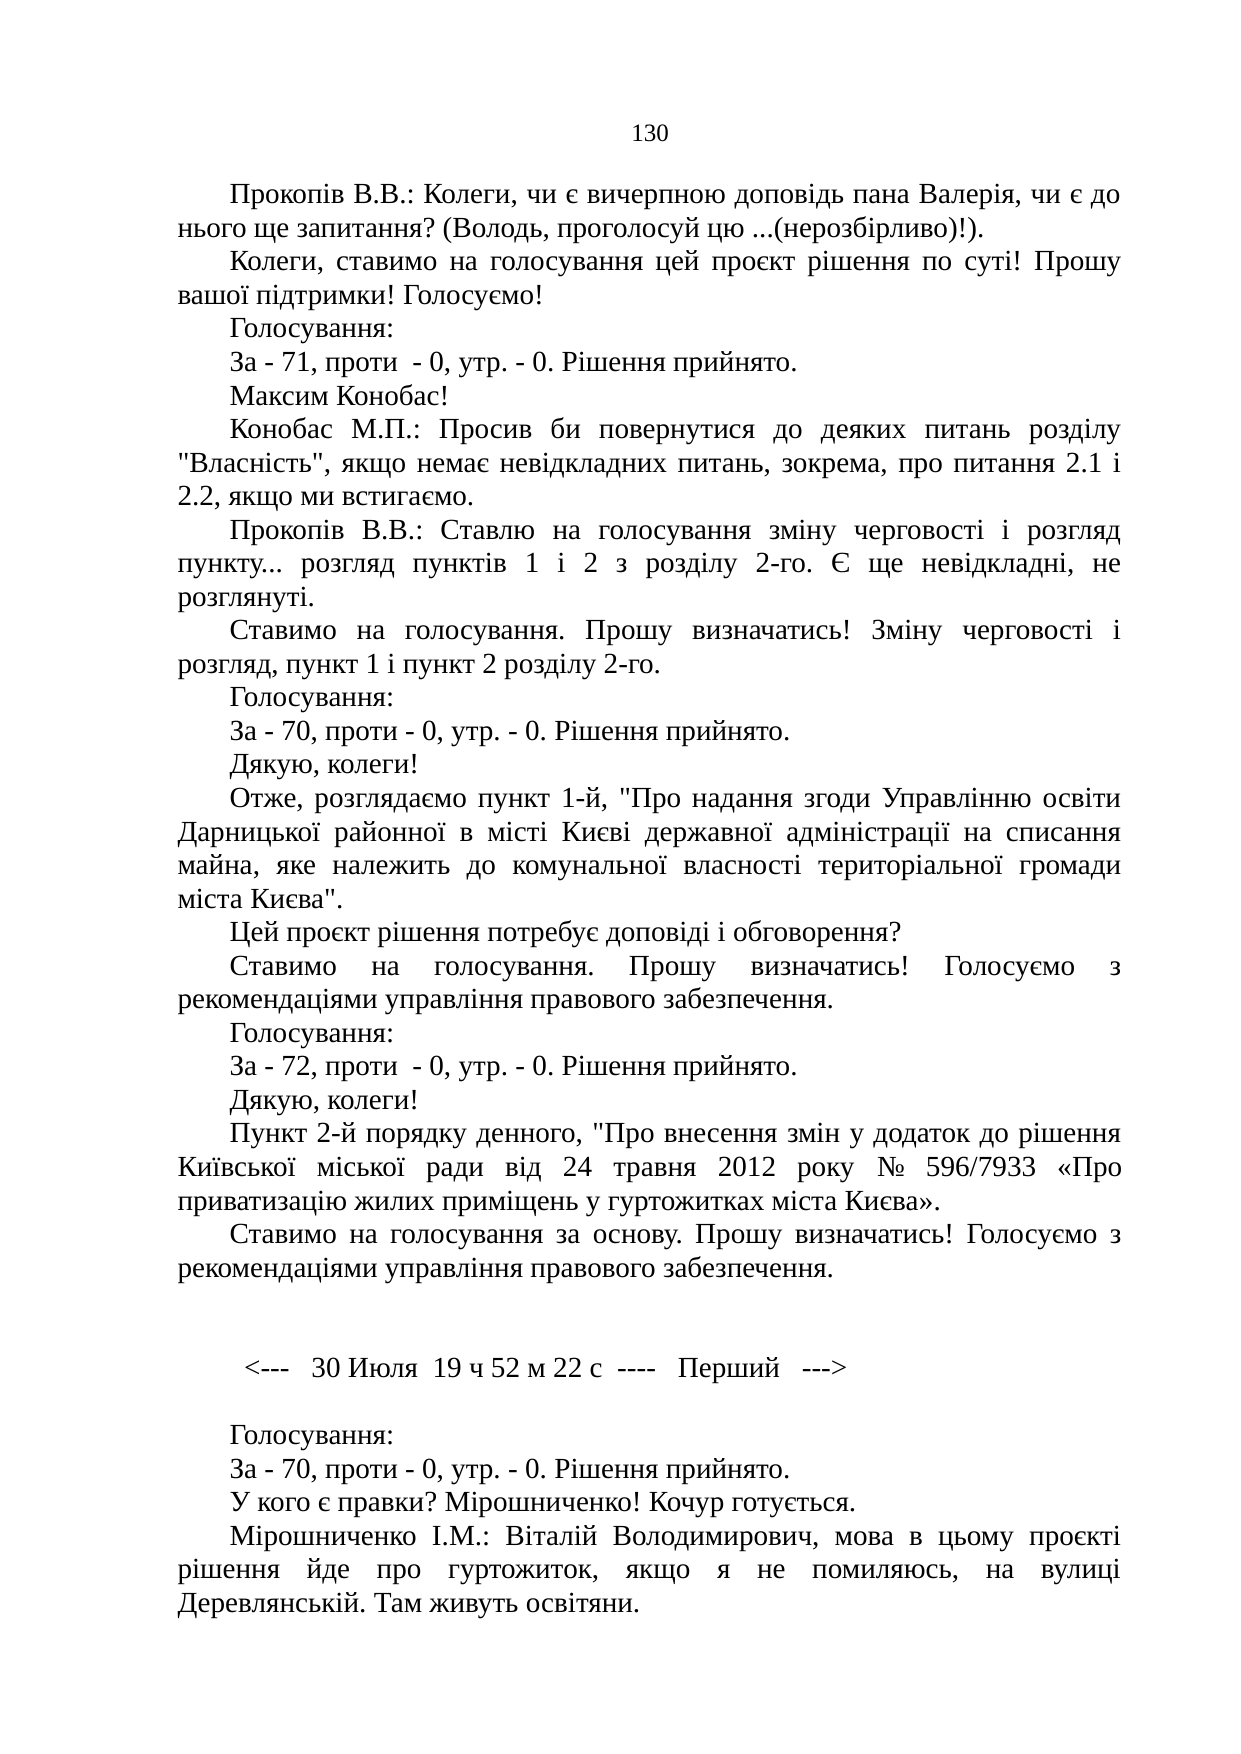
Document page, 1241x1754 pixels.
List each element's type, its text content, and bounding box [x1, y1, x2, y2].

text Ставимо на голосування. Прошу визначатись! Голосуємо з рекомендаціями управління правового забезпечення. [177, 948, 1122, 1015]
text Голосування: [177, 311, 1122, 344]
text Дякую, колеги! [177, 1082, 1122, 1116]
text Цей проєкт рішення потребує доповіді і обговорення? [177, 914, 1122, 948]
text Ставимо на голосування. Прошу визначатись! Зміну черговості і розгляд, пункт 1 і пункт 2 розділу 2-го. [177, 612, 1122, 679]
text За - 70, проти - 0, утр. - 0. Рішення прийнято. [177, 713, 1122, 747]
text Прокопів В.В.: Ставлю на голосування зміну черговості і розгляд пункту... розгляд пунктів 1 і 2 з розділу 2-го. Є ще невідкладні, не розглянуті. [177, 512, 1122, 612]
text Максим Конобас! [177, 378, 1122, 411]
text Отже, розглядаємо пункт 1-й, "Про надання згоди Управлінню освіти Дарницької районної в місті Києві державної адміністрації на списання майна, яке належить до комунальної власності територіальної громади міста Києва". [177, 780, 1122, 914]
text За - 72, проти - 0, утр. - 0. Рішення прийнято. [177, 1048, 1122, 1082]
text Голосування: [177, 1417, 1122, 1451]
text За - 70, проти - 0, утр. - 0. Рішення прийнято. [177, 1451, 1122, 1484]
text Прокопів В.В.: Колеги, чи є вичерпною доповідь пана Валерія, чи є до нього ще запитання? (Володь, проголосуй цю ...(нерозбірливо)!). [177, 176, 1122, 243]
text <--- 30 Июля 19 ч 52 м 22 с ---- Перший ---> [177, 1350, 1122, 1384]
text Голосування: [177, 679, 1122, 713]
text Ставимо на голосування за основу. Прошу визначатись! Голосуємо з рекомендаціями управління правового забезпечення. [177, 1216, 1122, 1283]
text Пункт 2-й порядку денного, "Про внесення змін у додаток до рішення Київської міської ради від 24 травня 2012 року № 596/7933 «Про приватизацію жилих приміщень у гуртожитках міста Києва». [177, 1116, 1122, 1216]
text Голосування: [177, 1015, 1122, 1048]
text У кого є правки? Мірошниченко! Кочур готується. [177, 1484, 1122, 1518]
text Колеги, ставимо на голосування цей проєкт рішення по суті! Прошу вашої підтримки! Голосуємо! [177, 243, 1122, 311]
text Дякую, колеги! [177, 747, 1122, 780]
text За - 71, проти - 0, утр. - 0. Рішення прийнято. [177, 344, 1122, 378]
text Мірошниченко І.М.: Віталій Володимирович, мова в цьому проєкті рішення йде про гуртожиток, якщо я не помиляюсь, на вулиці Деревлянській. Там живуть освітяни. [177, 1518, 1122, 1619]
text Конобас М.П.: Просив би повернутися до деяких питань розділу "Власність", якщо немає невідкладних питань, зокрема, про питання 2.1 і 2.2, якщо ми встигаємо. [177, 411, 1122, 512]
